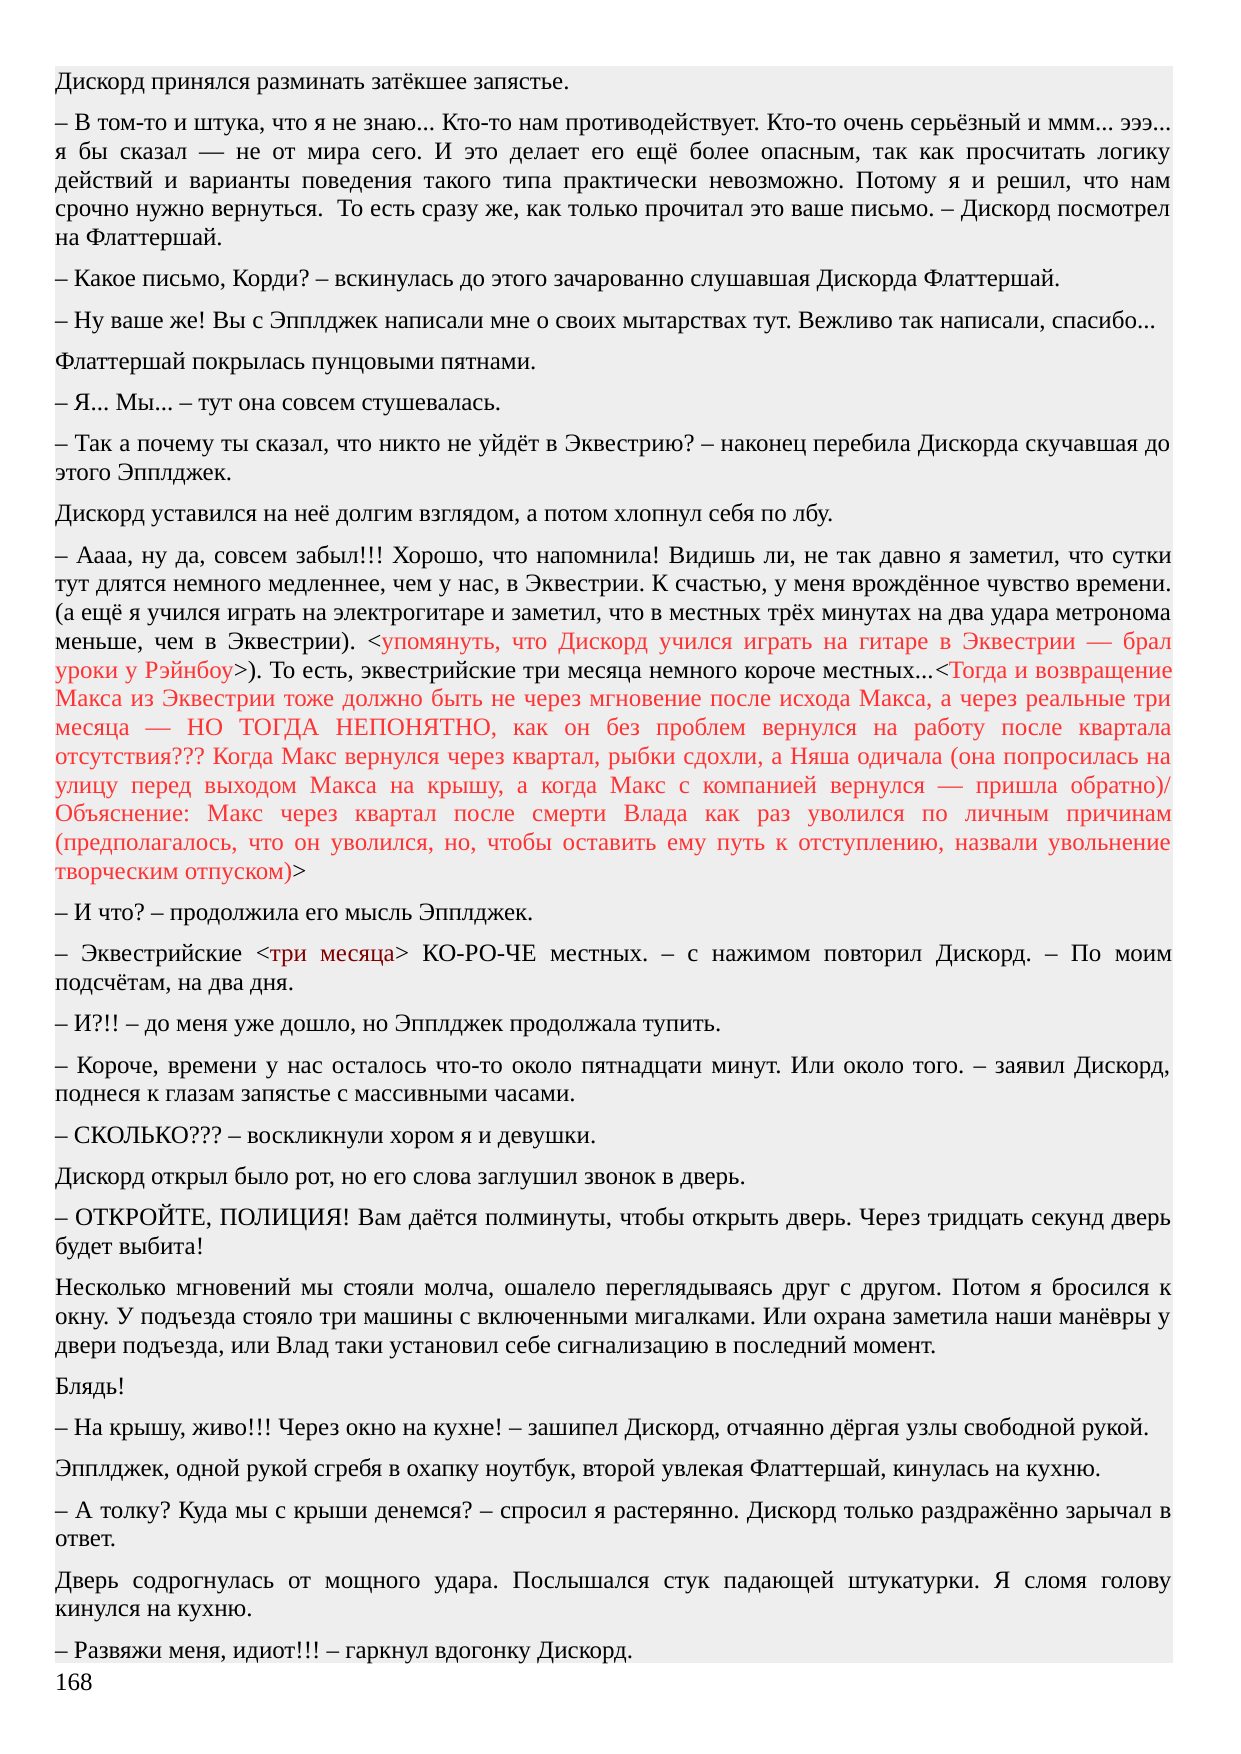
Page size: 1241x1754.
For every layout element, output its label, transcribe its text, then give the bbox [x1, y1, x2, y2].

text – Так а почему ты сказал, что никто не уйдёт в Эквестрию? – наконец перебила Дискорда скучавшая до этого Эпплджек. [55, 428, 1173, 486]
text – СКОЛЬКО??? – воскликнули хором я и девушки. [55, 1120, 1173, 1148]
text – Аааа, ну да, совсем забыл!!! Хорошо, что напомнила! Видишь ли, не так давно я заметил, что сутки тут длятся немного медленнее, чем у нас, в Эквестрии. К счастью, у меня врождённое чувство времени. (а ещё я учился играть на электрогитаре и заметил, что в местных трёх минутах на два удара метронома меньше, чем в Эквестрии). <упомянуть, что Дискорд учился играть на гитаре в Эквестрии — брал уроки у Рэйнбоу>). То есть, эквестрийские три месяца немного короче местных...<Тогда и возвращение Макса из Эквестрии тоже должно быть не через мгновение после исхода Макса, а через реальные три месяца — НО ТОГДА НЕПОНЯТНО, как он без проблем вернулся на работу после квартала отсутствия??? Когда Макс вернулся через квартал, рыбки сдохли, а Няша одичала (она попросилась на улицу перед выходом Макса на крышу, а когда Макс с компанией вернулся — пришла обратно)/ Объяснение: Макс через квартал после смерти Влада как раз уволился по личным причинам (предполагалось, что он уволился, но, чтобы оставить ему путь к отступлению, назвали увольнение творческим отпуском)> [55, 540, 1173, 885]
text – Ну ваше же! Вы с Эпплджек написали мне о своих мытарствах тут. Вежливо так написали, спасибо... [55, 305, 1173, 333]
text – И что? – продолжила его мысль Эпплджек. [55, 897, 1173, 926]
text – В том-то и штука, что я не знаю... Кто-то нам противодействует. Кто-то очень серьёзный и ммм... эээ... я бы сказал — не от мира сего. И это делает его ещё более опасным, так как просчитать логику действий и варианты поведения такого типа практически невозможно. Потому я и решил, что нам срочно нужно вернуться. То есть сразу же, как только прочитал это ваше письмо. – Дискорд посмотрел на Флаттершай. [55, 107, 1173, 251]
text Дверь содрогнулась от мощного удара. Послышался стук падающей штукатурки. Я сломя голову кинулся на кухню. [55, 1565, 1173, 1622]
text – На крышу, живо!!! Через окно на кухне! – зашипел Дискорд, отчаянно дёргая узлы свободной рукой. [55, 1412, 1173, 1441]
text Эпплджек, одной рукой сгребя в охапку ноутбук, второй увлекая Флаттершай, кинулась на кухню. [55, 1453, 1173, 1482]
text Несколько мгновений мы стояли молча, ошалело переглядываясь друг с другом. Потом я бросился к окну. У подъезда стояло три машины с включенными мигалками. Или охрана заметила наши манёвры у двери подъезда, или Влад таки установил себе сигнализацию в последний момент. [55, 1272, 1173, 1358]
text – Какое письмо, Корди? – вскинулась до этого зачарованно слушавшая Дискорда Флаттершай. [55, 263, 1173, 292]
text – Развяжи меня, идиот!!! – гаркнул вдогонку Дискорд. [55, 1635, 1173, 1663]
text – А толку? Куда мы с крыши денемся? – спросил я растерянно. Дискорд только раздражённо зарычал в ответ. [55, 1495, 1173, 1552]
text Блядь! [55, 1371, 1173, 1400]
text Дискорд уставился на неё долгим взглядом, а потом хлопнул себя по лбу. [55, 498, 1173, 527]
text – Короче, времени у нас осталось что-то около пятнадцати минут. Или около того. – заявил Дискорд, поднеся к глазам запястье с массивными часами. [55, 1050, 1173, 1107]
text – Эквестрийские <три месяца> КО-РО-ЧЕ местных. – с нажимом повторил Дискорд. – По моим подсчётам, на два дня. [55, 938, 1173, 996]
text Флаттершай покрылась пунцовыми пятнами. [55, 346, 1173, 375]
text – ОТКРОЙТЕ, ПОЛИЦИЯ! Вам даётся полминуты, чтобы открыть дверь. Через тридцать секунд дверь будет выбита! [55, 1202, 1173, 1260]
text Дискорд открыл было рот, но его слова заглушил звонок в дверь. [55, 1161, 1173, 1190]
text Дискорд принялся разминать затёкшее запястье. [55, 66, 1173, 95]
text – И?!! – до меня уже дошло, но Эпплджек продолжала тупить. [55, 1008, 1173, 1037]
text – Я... Мы... – тут она совсем стушевалась. [55, 387, 1173, 416]
